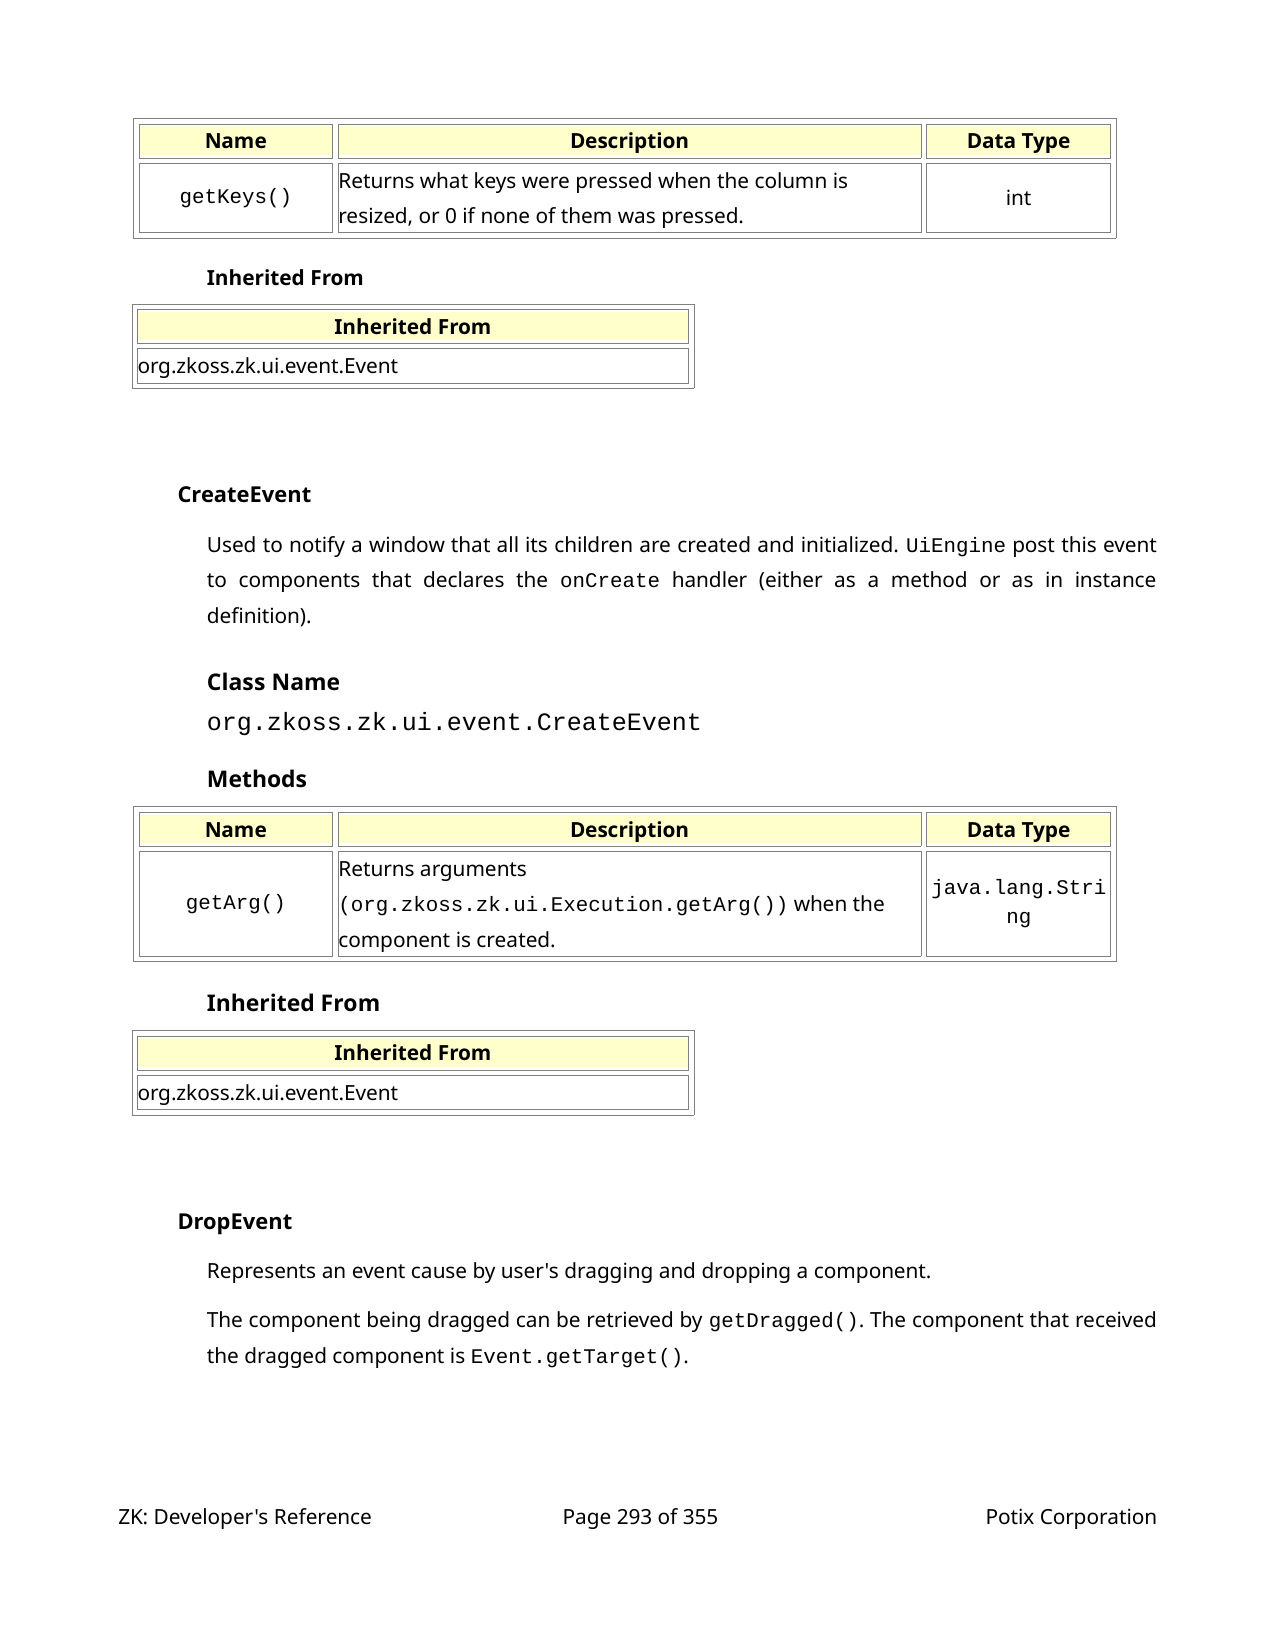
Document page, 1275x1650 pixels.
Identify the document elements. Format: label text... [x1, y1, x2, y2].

subtitle Inherited From [207, 263, 1157, 291]
table_header Name [136, 807, 335, 846]
table_cell org.zkoss.zk.ui.event.Event [134, 343, 691, 382]
text Used to notify a window that all its children are created and initialized. UiEngine post this event to components that declares the onCreate handler (either as a method or as in instance definition). [207, 530, 1157, 629]
table_cell getKeys() [136, 158, 335, 232]
table_header Description [335, 807, 924, 846]
table_header Data Type [924, 119, 1113, 158]
table_header Description [335, 119, 924, 158]
table_header Data Type [924, 807, 1113, 846]
table_header Inherited From [134, 305, 691, 343]
table_cell java.lang.String [924, 846, 1113, 956]
table_header Inherited From [134, 1031, 691, 1070]
text org.zkoss.zk.ui.event.CreateEvent [207, 709, 1157, 738]
table_cell getArg() [136, 846, 335, 956]
table_cell org.zkoss.zk.ui.event.Event [134, 1070, 691, 1109]
subtitle Inherited From [207, 986, 1157, 1018]
text Represents an event cause by user's dragging and dropping a component. [207, 1257, 1157, 1285]
table_cell int [924, 158, 1113, 232]
subtitle Class Name [207, 666, 1157, 697]
subtitle DropEvent [177, 1206, 1157, 1236]
table_cell Returns arguments (org.zkoss.zk.ui.Execution.getArg()) when the component is created. [335, 846, 924, 956]
subtitle Methods [207, 763, 1157, 794]
text The component being dragged can be retrieved by getDragged(). The component that received the dragged component is Event.getTarget(). [207, 1305, 1157, 1369]
subtitle CreateEvent [177, 479, 1157, 509]
table_header Name [136, 119, 335, 158]
table_cell Returns what keys were pressed when the column is resized, or 0 if none of them was pressed. [335, 158, 924, 232]
